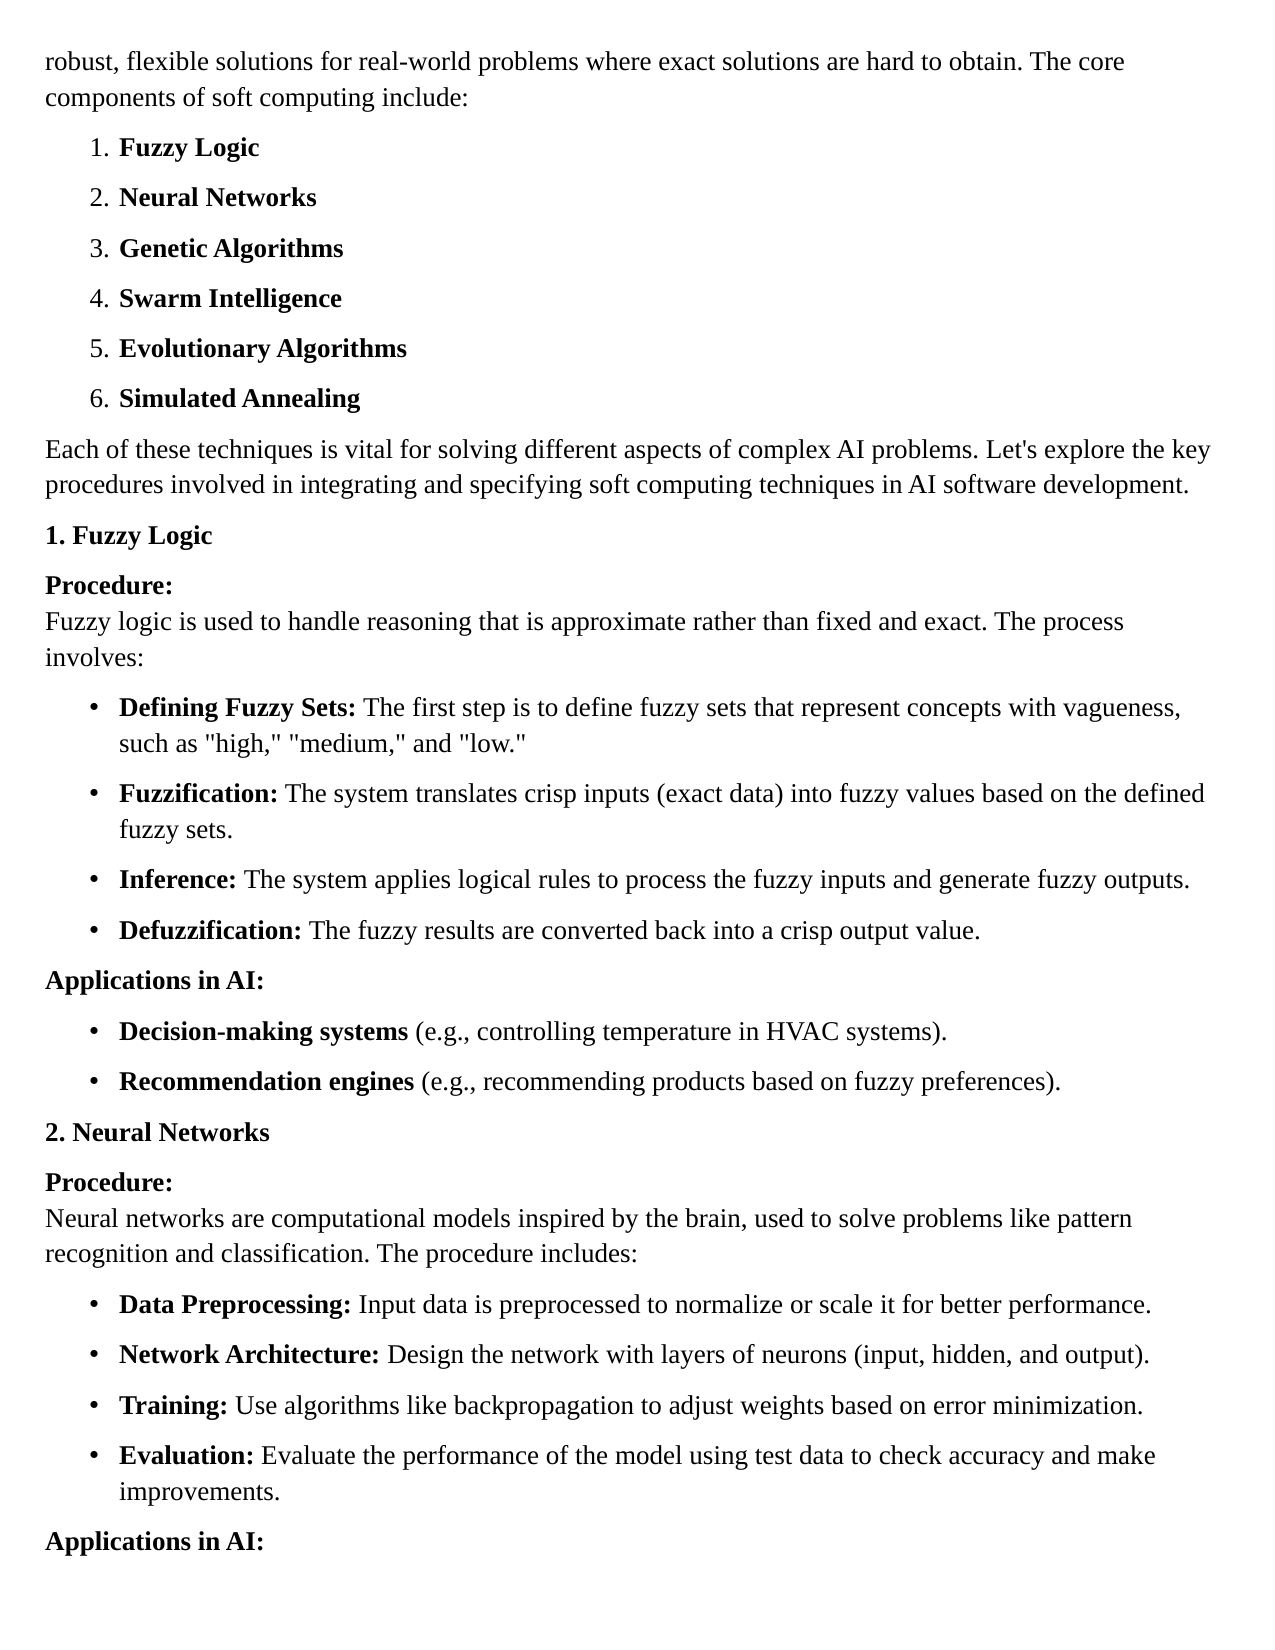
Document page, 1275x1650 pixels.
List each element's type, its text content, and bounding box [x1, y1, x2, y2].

list Simulated Annealing [89, 383, 1230, 414]
text Procedure: Neural networks are computational models inspired by the brain, used to solve problems like pattern recognition and classification. The procedure includes: [45, 1166, 1230, 1269]
list Swarm Intelligence [89, 282, 1230, 313]
list Fuzzification: The system translates crisp inputs (exact data) into fuzzy values based on the defined fuzzy sets. [89, 777, 1230, 844]
list Data Preprocessing: Input data is preprocessed to normalize or scale it for better performance. [89, 1288, 1230, 1319]
list Genetic Algorithms [89, 232, 1230, 263]
list Evaluation: Evaluate the performance of the model using test data to check accuracy and make improvements. [89, 1439, 1230, 1506]
text Applications in AI: [45, 1526, 1230, 1557]
list Defining Fuzzy Sets: The first step is to define fuzzy sets that represent concepts with vagueness, such as "high," "medium," and "low." [89, 691, 1230, 758]
list Training: Use algorithms like backpropagation to adjust weights based on error minimization. [89, 1389, 1230, 1420]
list Neural Networks [89, 181, 1230, 212]
list Decision-making systems (e.g., controlling temperature in HVAC systems). [89, 1015, 1230, 1046]
text robust, flexible solutions for real-world problems where exact solutions are hard to obtain. The core components of soft computing include: [45, 45, 1230, 112]
subtitle 2. Neural Networks [45, 1116, 1230, 1147]
text Applications in AI: [45, 964, 1230, 996]
list Inference: The system applies logical rules to process the fuzzy inputs and generate fuzzy outputs. [89, 863, 1230, 894]
list Fuzzy Logic [89, 131, 1230, 162]
list Evolutionary Algorithms [89, 332, 1230, 363]
list Defuzzification: The fuzzy results are converted back into a crisp output value. [89, 914, 1230, 945]
text Procedure: Fuzzy logic is used to handle reasoning that is approximate rather than fixed and exact. The process involves: [45, 569, 1230, 672]
text Each of these techniques is vital for solving different aspects of complex AI problems. Let's explore the key procedures involved in integrating and specifying soft computing techniques in AI software development. [45, 433, 1230, 500]
list Network Architecture: Design the network with layers of neurons (input, hidden, and output). [89, 1338, 1230, 1369]
subtitle 1. Fuzzy Logic [45, 519, 1230, 550]
list Recommendation engines (e.g., recommending products based on fuzzy preferences). [89, 1065, 1230, 1096]
